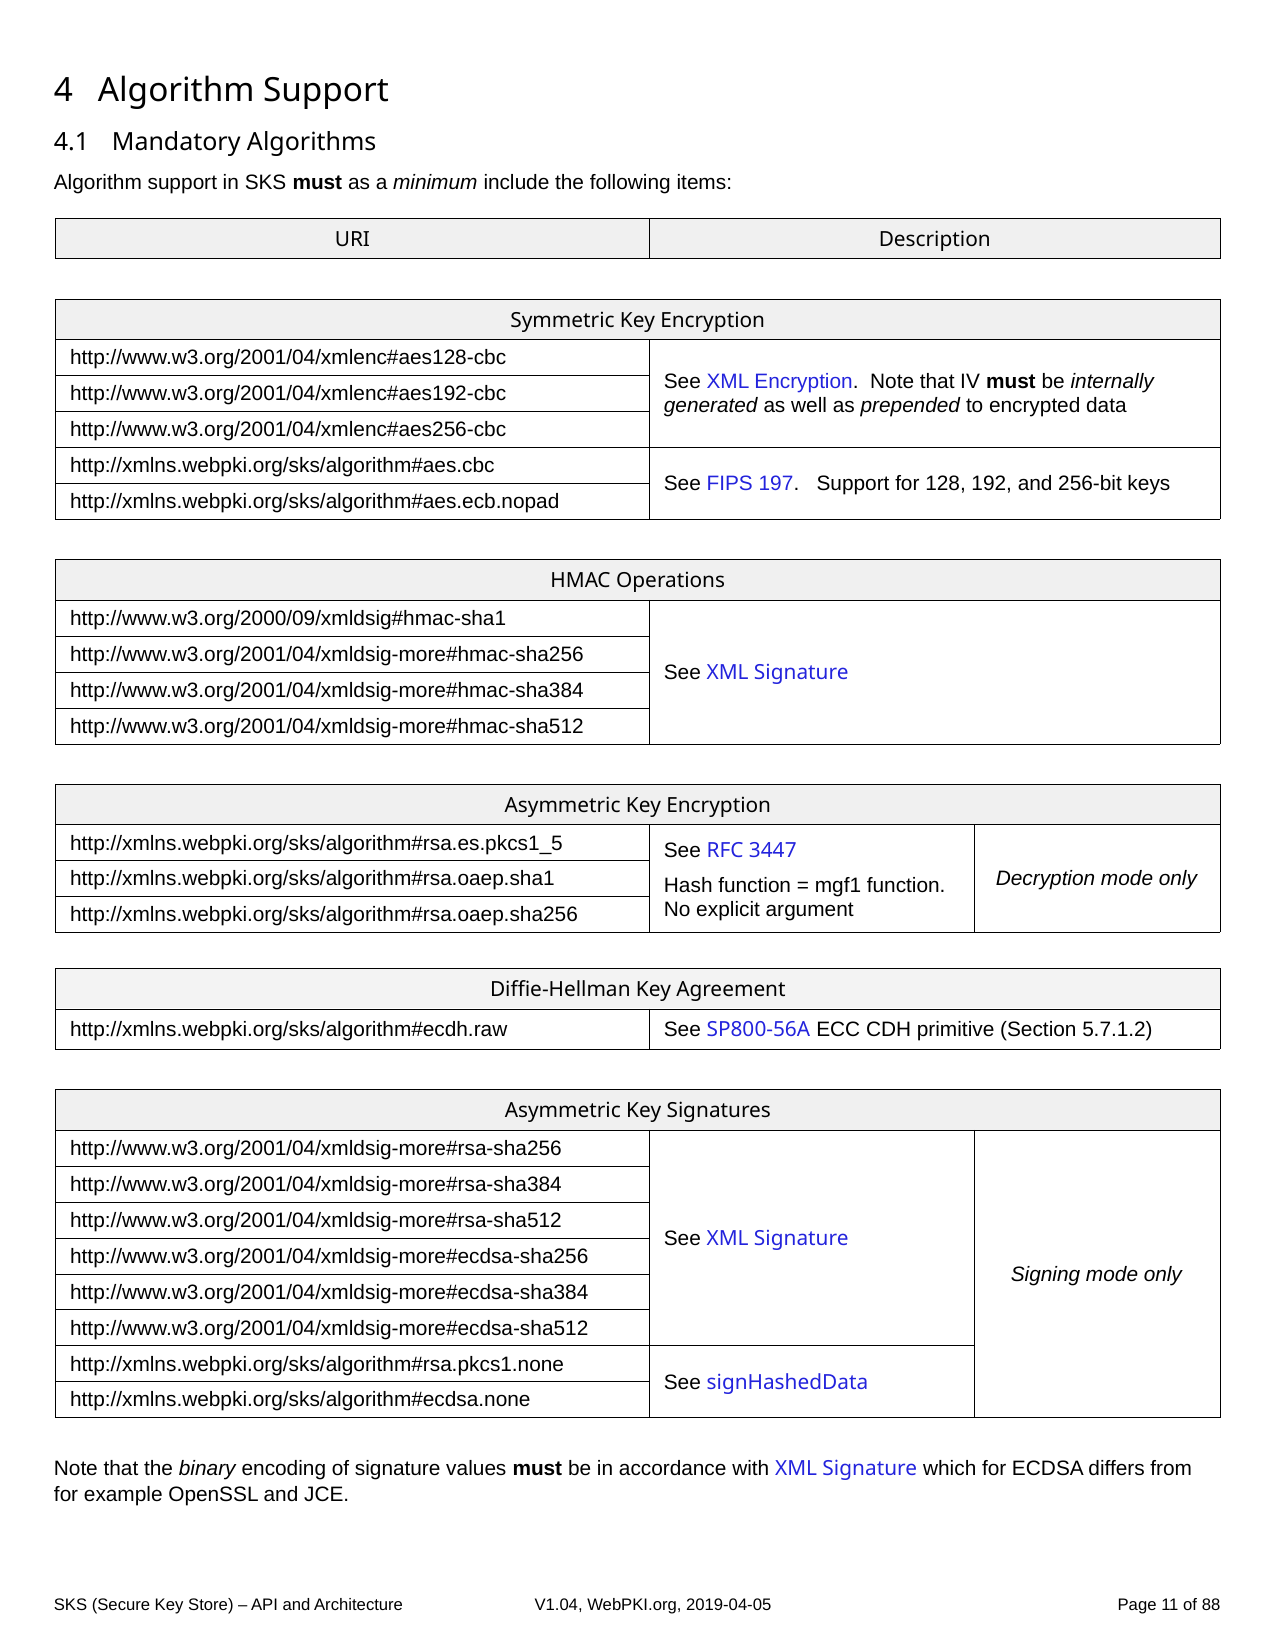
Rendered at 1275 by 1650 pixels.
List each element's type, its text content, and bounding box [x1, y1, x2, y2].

table_cell HMAC Operations [56, 560, 1220, 600]
table_cell See XML Signature [650, 601, 1220, 743]
table_cell See RFC 3447 Hash function = mgf1 function. No explicit argument [650, 825, 974, 932]
table_cell http://xmlns.webpki.org/sks/algorithm#aes.ecb.nopad [56, 484, 649, 519]
table_cell [55, 933, 1220, 968]
table_cell http://www.w3.org/2001/04/xmldsig-more#ecdsa-sha384 [56, 1275, 649, 1309]
table_cell http://www.w3.org/2001/04/xmlenc#aes256-cbc [56, 412, 649, 447]
table_cell [55, 520, 1220, 559]
table_cell http://xmlns.webpki.org/sks/algorithm#rsa.oaep.sha1 [56, 861, 649, 896]
table_cell See XML Signature [650, 1131, 974, 1345]
table_cell See signHashedData [650, 1346, 974, 1417]
table_cell Decryption mode only [975, 825, 1220, 932]
table_header Description [650, 219, 1220, 258]
table_cell http://www.w3.org/2000/09/xmldsig#hmac-sha1 [56, 601, 649, 636]
table_cell [55, 1050, 1220, 1089]
table_cell http://www.w3.org/2001/04/xmlenc#aes128-cbc [56, 340, 649, 375]
table_cell See XML Encryption. Note that IV must be internally generated as well as prepended to encrypted data [650, 340, 1220, 447]
table_cell http://www.w3.org/2001/04/xmldsig-more#hmac-sha512 [56, 709, 649, 743]
table_cell http://www.w3.org/2001/04/xmlenc#aes192-cbc [56, 376, 649, 411]
table_cell http://xmlns.webpki.org/sks/algorithm#rsa.oaep.sha256 [56, 897, 649, 932]
subtitle Mandatory Algorithms [54, 123, 1221, 158]
subtitle Algorithm Support [54, 66, 1221, 111]
table_cell Diffie-Hellman Key Agreement [56, 969, 1220, 1008]
table_cell http://www.w3.org/2001/04/xmldsig-more#hmac-sha256 [56, 637, 649, 672]
text Algorithm support in SKS must as a minimum include the following items: [54, 170, 1221, 218]
table_cell http://xmlns.webpki.org/sks/algorithm#aes.cbc [56, 448, 649, 483]
table_cell [55, 745, 1220, 784]
table_cell Symmetric Key Encryption [56, 300, 1220, 339]
table_cell http://www.w3.org/2001/04/xmldsig-more#ecdsa-sha256 [56, 1239, 649, 1273]
text Note that the binary encoding of signature values must be in accordance with XML Signature which for ECDSA differs from for example OpenSSL and JCE. [54, 1453, 1221, 1505]
table_header URI [56, 219, 649, 258]
table_cell http://xmlns.webpki.org/sks/algorithm#rsa.es.pkcs1_5 [56, 825, 649, 860]
table_cell http://www.w3.org/2001/04/xmldsig-more#rsa-sha512 [56, 1203, 649, 1237]
table_cell http://www.w3.org/2001/04/xmldsig-more#hmac-sha384 [56, 673, 649, 707]
table_cell http://www.w3.org/2001/04/xmldsig-more#ecdsa-sha512 [56, 1310, 649, 1345]
table_cell Asymmetric Key Encryption [56, 785, 1220, 824]
table_cell [55, 259, 1220, 299]
table_cell http://xmlns.webpki.org/sks/algorithm#rsa.pkcs1.none [56, 1346, 649, 1381]
table_cell Signing mode only [975, 1131, 1220, 1417]
table_cell http://xmlns.webpki.org/sks/algorithm#ecdsa.none [56, 1382, 649, 1417]
table_cell See SP800-56A ECC CDH primitive (Section 5.7.1.2) [650, 1010, 1220, 1049]
table_cell http://www.w3.org/2001/04/xmldsig-more#rsa-sha384 [56, 1167, 649, 1202]
table_cell http://xmlns.webpki.org/sks/algorithm#ecdh.raw [56, 1010, 649, 1049]
table_cell http://www.w3.org/2001/04/xmldsig-more#rsa-sha256 [56, 1131, 649, 1166]
table_cell Asymmetric Key Signatures [56, 1090, 1220, 1130]
table_cell See FIPS 197. Support for 128, 192, and 256-bit keys [650, 448, 1220, 519]
